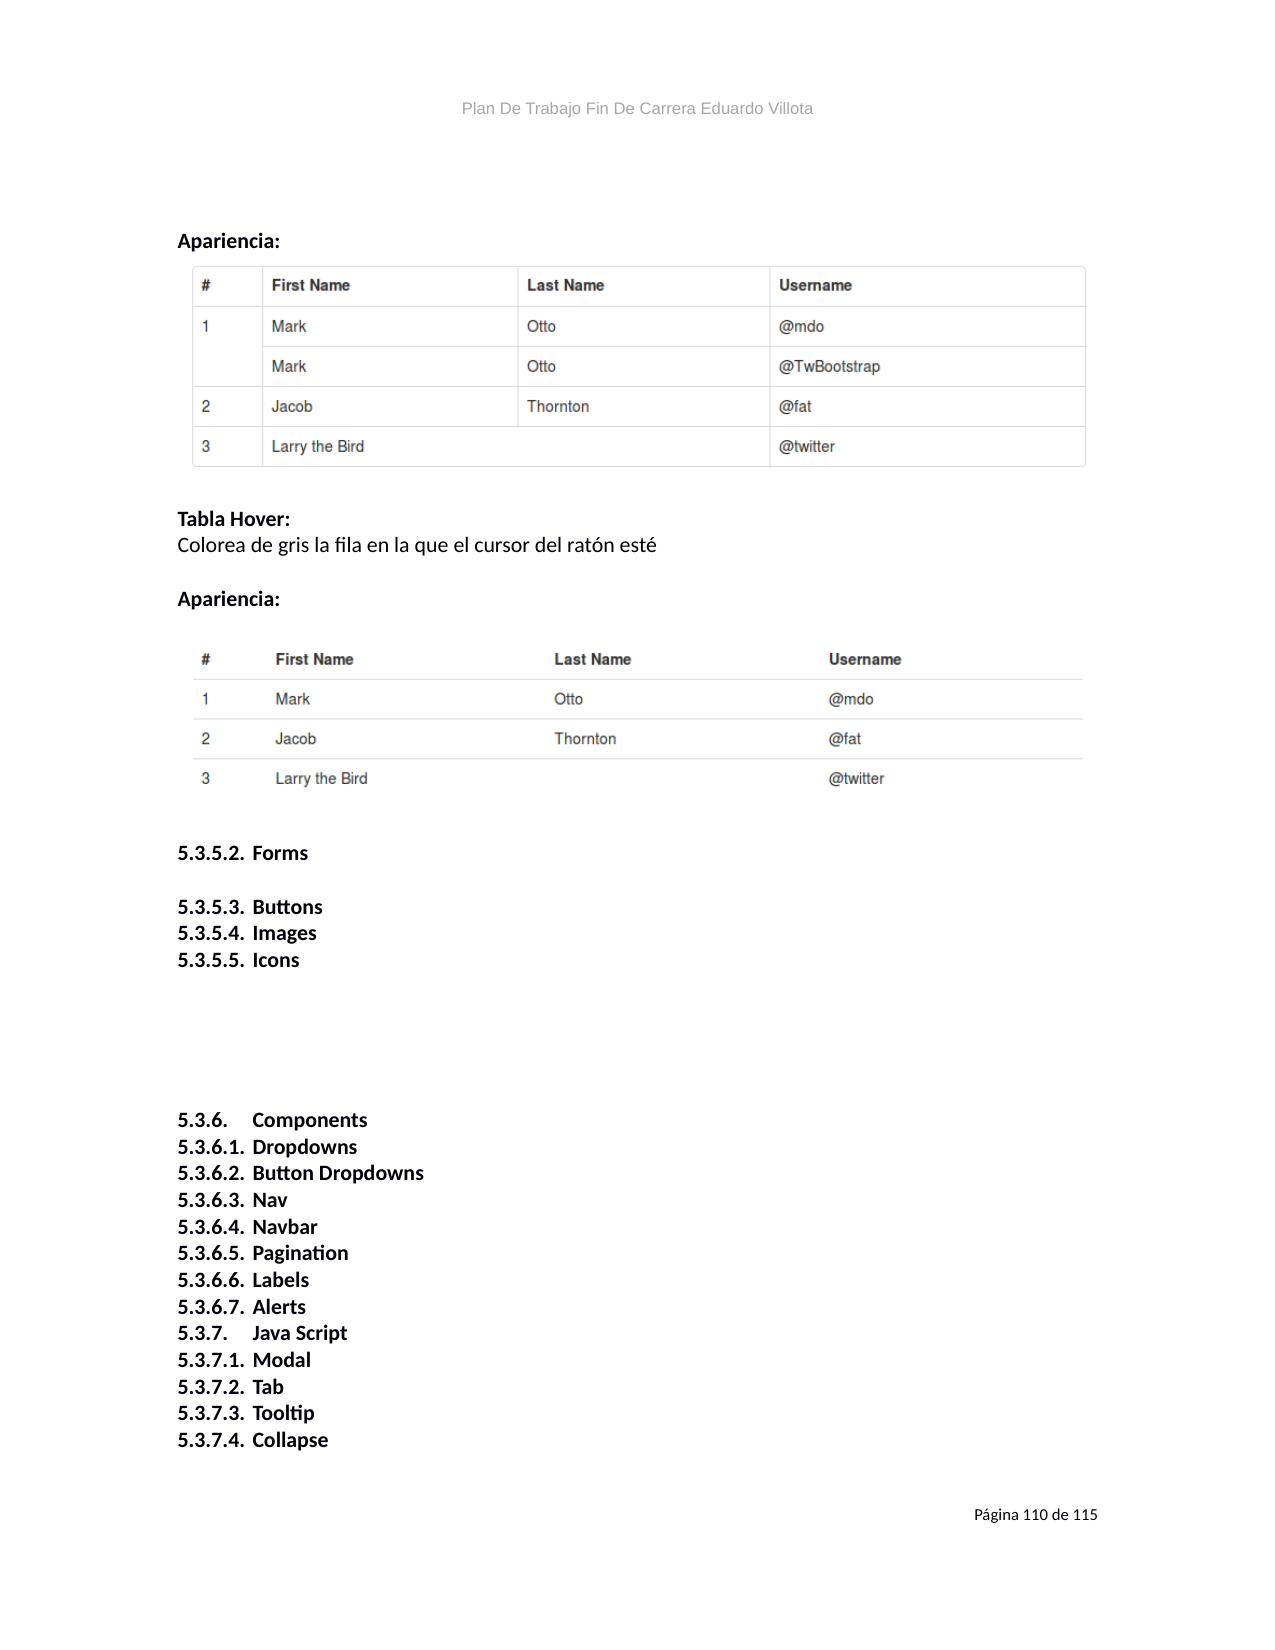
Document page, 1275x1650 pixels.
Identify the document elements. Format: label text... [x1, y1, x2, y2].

text 5.3.6.1. Dropdowns [177, 1133, 1098, 1159]
text 5.3.6.2. Button Dropdowns [177, 1159, 1098, 1186]
text Apariencia: [177, 228, 1098, 254]
text 5.3.6. Components [177, 1106, 1098, 1133]
text 5.3.6.3. Nav [177, 1186, 1098, 1213]
text 5.3.7. Java Script [177, 1319, 1098, 1346]
text 5.3.5.3. Buttons [177, 893, 1098, 919]
text 5.3.6.6. Labels [177, 1266, 1098, 1293]
text 5.3.5.4. Images [177, 919, 1098, 946]
text 5.3.6.7. Alerts [177, 1293, 1098, 1319]
picture [177, 638, 1098, 813]
text 5.3.5.5. Icons [177, 946, 1098, 973]
text 5.3.7.3. Tooltip [177, 1399, 1098, 1426]
picture [177, 254, 1098, 479]
text Apariencia: [177, 585, 1098, 612]
text Tabla Hover: [177, 505, 1098, 532]
text 5.3.7.1. Modal [177, 1346, 1098, 1373]
text 5.3.6.4. Navbar [177, 1213, 1098, 1239]
text 5.3.5.2. Forms [177, 839, 1098, 866]
text 5.3.6.5. Pagination [177, 1239, 1098, 1266]
text Colorea de gris la fila en la que el cursor del ratón esté [177, 532, 1098, 558]
text 5.3.7.2. Tab [177, 1373, 1098, 1399]
text 5.3.7.4. Collapse [177, 1426, 1098, 1453]
